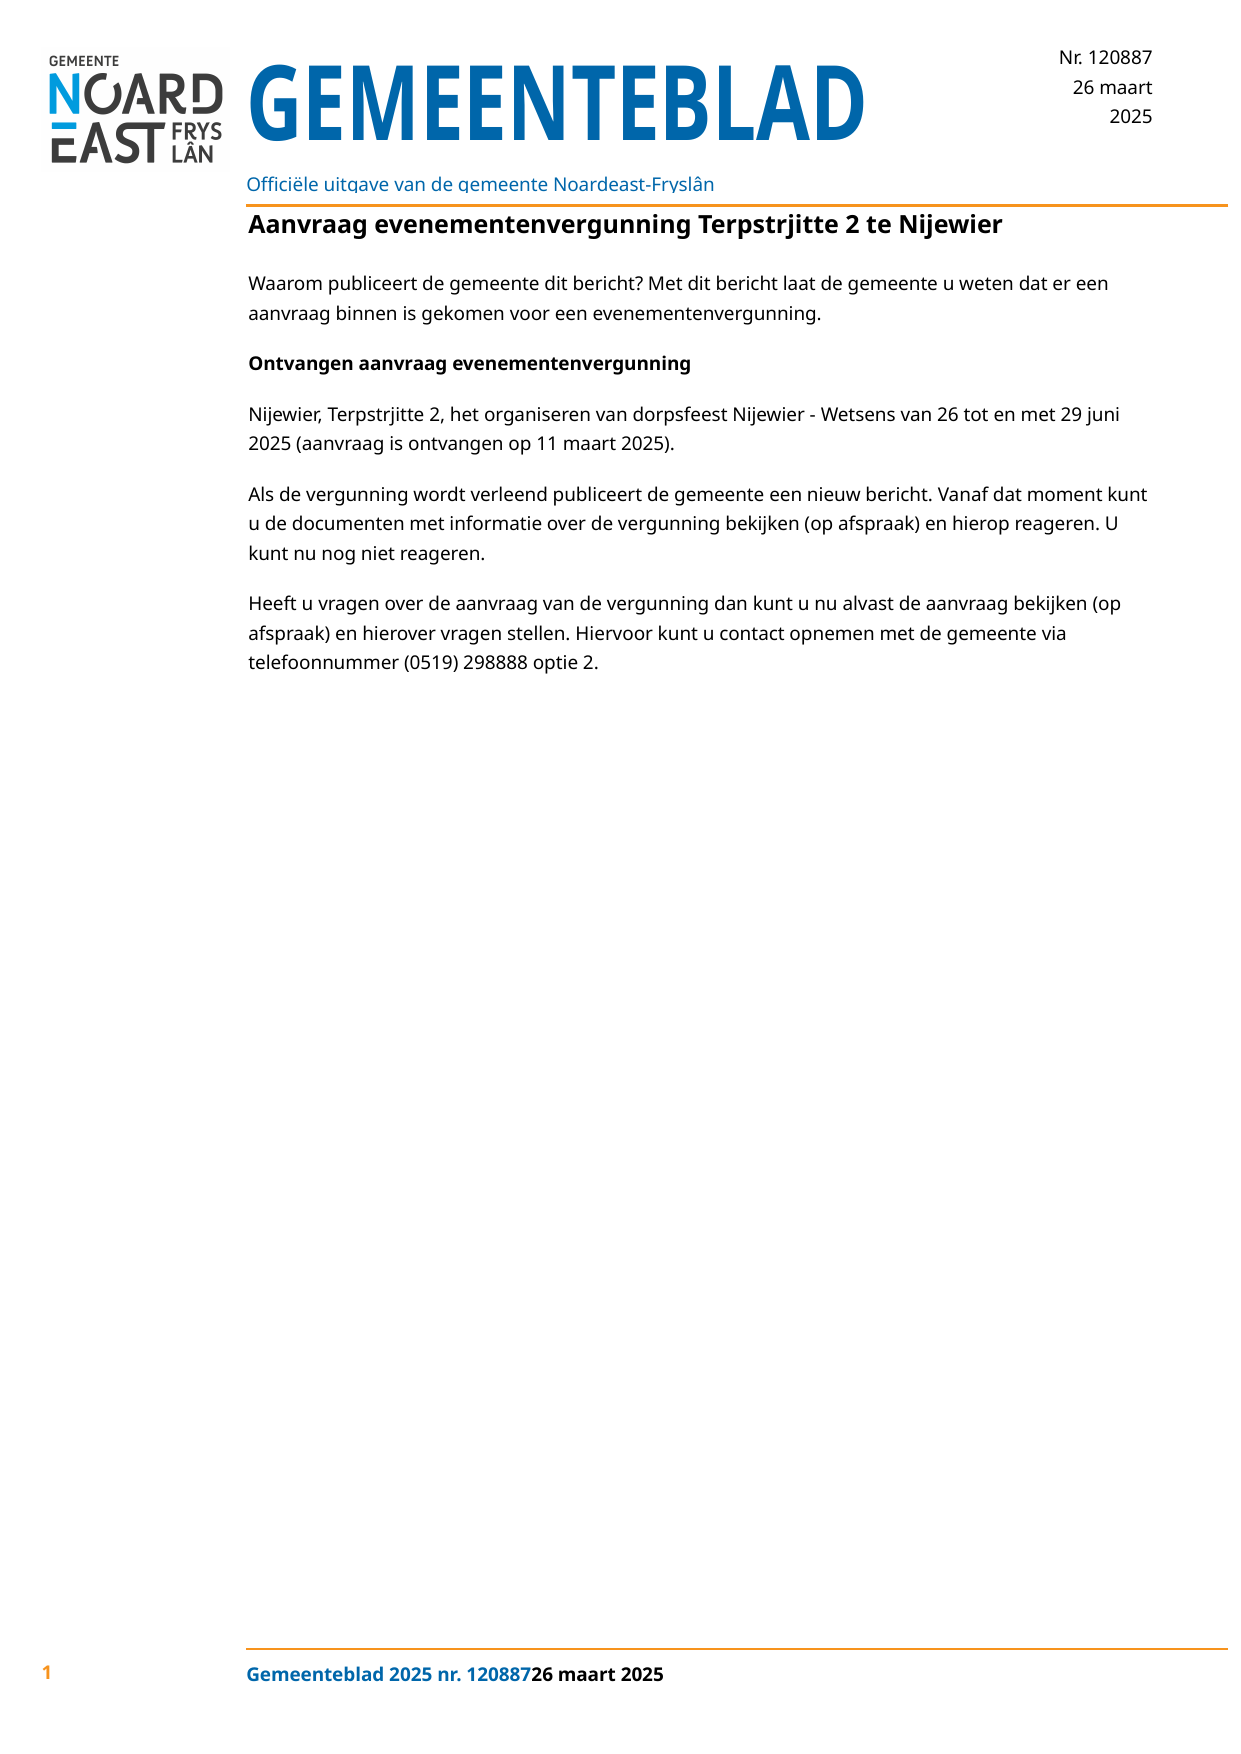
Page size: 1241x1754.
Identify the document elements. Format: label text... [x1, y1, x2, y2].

picture [41, 47, 231, 172]
text Ontvangen aanvraag evenementenvergunning [248, 350, 1152, 376]
text Heeft u vragen over de aanvraag van de vergunning dan kunt u nu alvast de aanvraag bekijken (op afspraak) en hierover vragen stellen. Hiervoor kunt u contact opnemen met de gemeente via telefoonnummer (0519) 298888 optie 2. [248, 590, 1152, 675]
text Nijewier, Terpstrjitte 2, het organiseren van dorpsfeest Nijewier - Wetsens van 26 tot en met 29 juni 2025 (aanvraag is ontvangen op 11 maart 2025). [248, 401, 1152, 456]
text Als de vergunning wordt verleend publiceert de gemeente een nieuw bericht. Vanaf dat moment kunt u de documenten met informatie over de vergunning bekijken (op afspraak) en hierop reageren. U kunt nu nog niet reageren. [248, 481, 1152, 566]
text Aanvraag evenementenvergunning Terpstrjitte 2 te Nijewier [248, 207, 1152, 241]
text Waarom publiceert de gemeente dit bericht? Met dit bericht laat de gemeente u weten dat er een aanvraag binnen is gekomen voor een evenementenvergunning. [248, 270, 1152, 326]
